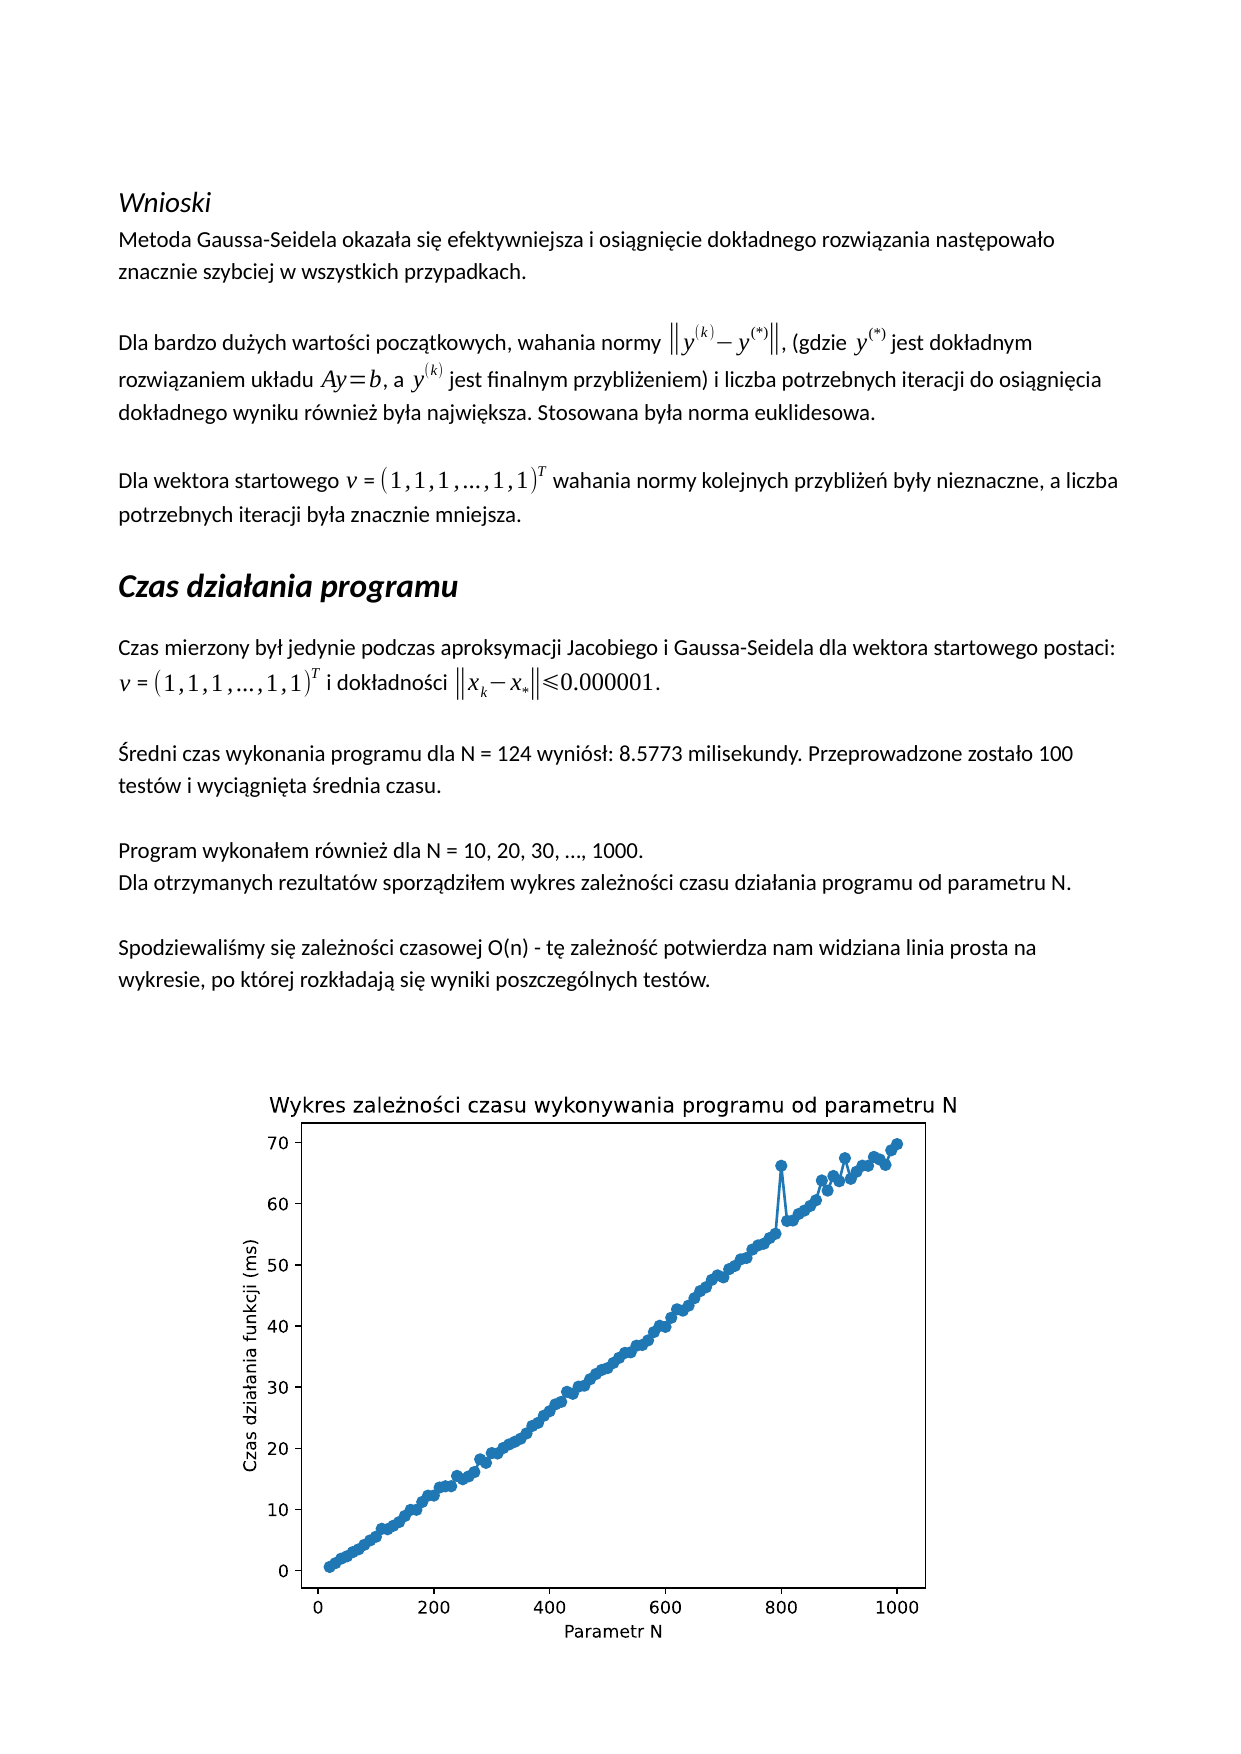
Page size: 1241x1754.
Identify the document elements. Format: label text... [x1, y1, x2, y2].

text Spodziewaliśmy się zależności czasowej O(n) - tę zależność potwierdza nam widziana linia prosta na wykresie, po której rozkładają się wyniki poszczególnych testów. [118, 933, 1122, 993]
text Wnioski [118, 184, 1122, 220]
text Dla otrzymanych rezultatów sporządziłem wykres zależności czasu działania programu od parametru N. [118, 868, 1122, 896]
text Średni czas wykonania programu dla N = 124 wyniósł: 8.5773 milisekundy. Przeprowadzone zostało 100 testów i wyciągnięta średnia czasu. [118, 739, 1122, 799]
text = i dokładności . [118, 665, 1122, 702]
text Dla bardzo dużych wartości początkowych, wahania normy , (gdzie jest dokładnym rozwiązaniem układu , a jest finalnym przybliżeniem) i liczba potrzebnych iteracji do osiągnięcia dokładnego wyniku również była największa. Stosowana była norma euklidesowa. [118, 322, 1122, 426]
text Metoda Gaussa-Seidela okazała się efektywniejsza i osiągnięcie dokładnego rozwiązania następowało znacznie szybciej w wszystkich przypadkach. [118, 225, 1122, 285]
text Program wykonałem również dla N = 10, 20, 30, …, 1000. [118, 836, 1122, 864]
text Czas mierzony był jedynie podczas aproksymacji Jacobiego i Gaussa-Seidela dla wektora startowego postaci: [118, 633, 1122, 661]
text Czas działania programu [118, 565, 1122, 606]
text Dla wektora startowego = wahania normy kolejnych przybliżeń były nieznaczne, a liczba potrzebnych iteracji była znacznie mniejsza. [118, 463, 1122, 528]
